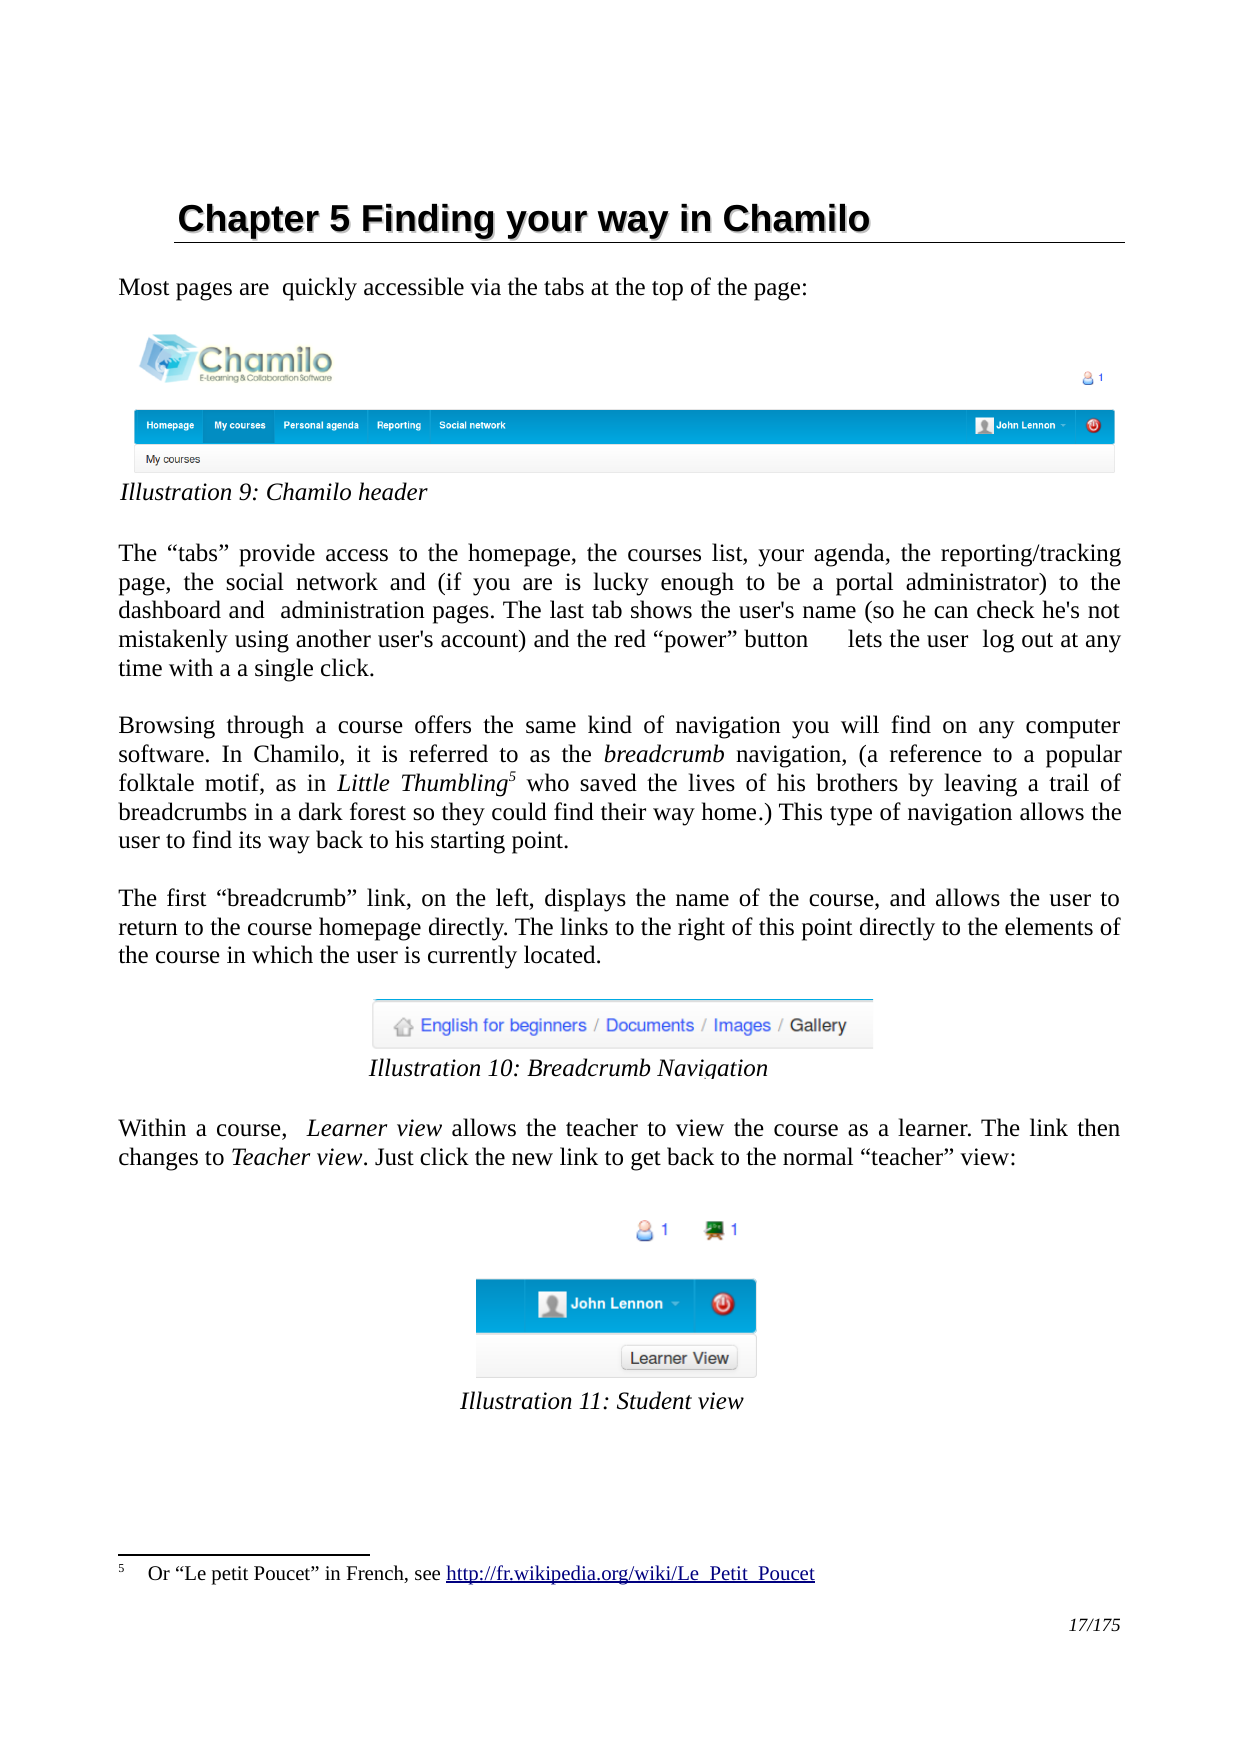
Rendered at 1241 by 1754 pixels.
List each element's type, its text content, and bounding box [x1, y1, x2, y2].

text Illustration 11: Student view [460, 1383, 780, 1414]
text Browsing through a course offers the same kind of navigation you will find on any computer software. In Chamilo, it is referred to as the breadcrumb navigation, (a reference to a popular folktale motif, as in Little Thumbling who saved the lives of his brothers by leaving a trail of breadcrumbs in a dark forest so they could find their way home.) This type of navigation allows the user to find its way back to his starting point. [118, 710, 1122, 854]
picture [629, 1301, 635, 1308]
picture [638, 1301, 662, 1308]
text Within a course, Learner view allows the teacher to view the course as a learner. The link then changes to Teacher view. Just click the new link to get back to the normal “teacher” view: [118, 1113, 1122, 1170]
subtitle Finding your way in Chamilo [174, 193, 1125, 242]
picture [572, 1298, 605, 1308]
text Most pages are quickly accessible via the tabs at the top of the page: [118, 272, 1122, 301]
picture [612, 1298, 618, 1308]
text Illustration 10: Breadcrumb Navigation [369, 1053, 872, 1078]
picture [118, 331, 1122, 478]
picture [539, 1292, 566, 1317]
picture [476, 1200, 765, 1386]
text Or “Le petit Poucet” in French, see http://fr.wikipedia.org/wiki/Le_Petit_Poucet [118, 1561, 1122, 1585]
text Illustration 9: Chamilo header [120, 478, 1120, 506]
picture [367, 999, 874, 1053]
picture [620, 1301, 626, 1308]
text The “tabs” provide access to the homepage, the courses list, your agenda, the reporting/tracking page, the social network and (if you are is lucky enough to be a portal administrator) to the dashboard and administration pages. The last tab shows the user's name (so he can check he's not mistakenly using another user's account) and the red “power” button lets the user log out at any time with a a single click. [118, 538, 1122, 682]
text The first “breadcrumb” link, on the left, displays the name of the course, and allows the user to return to the course homepage directly. The links to the right of this point directly to the elements of the course in which the user is currently located. [118, 883, 1122, 969]
picture [712, 1292, 734, 1315]
